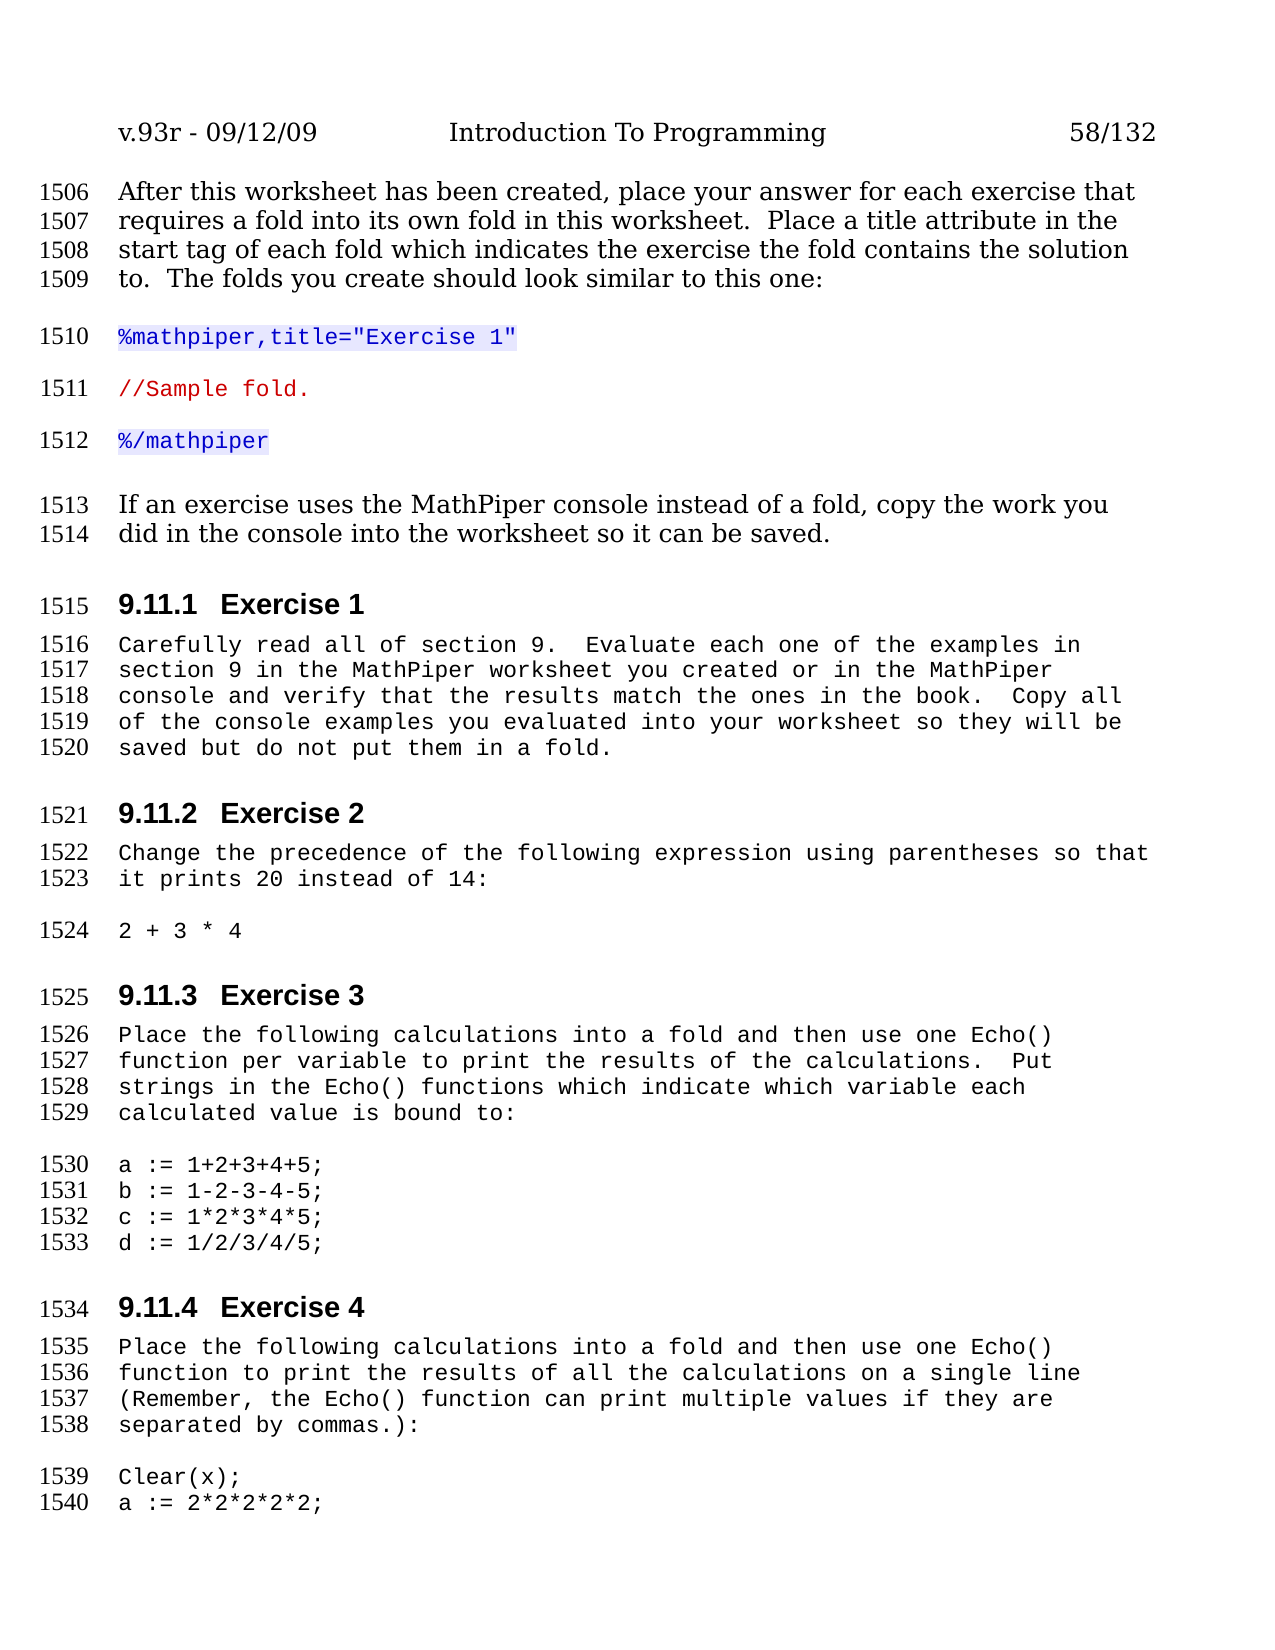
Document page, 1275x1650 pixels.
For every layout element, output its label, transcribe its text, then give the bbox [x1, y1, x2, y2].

text Change the precedence of the following expression using parentheses so that it prints 20 instead of 14: [118, 841, 1157, 893]
subtitle Exercise 3 [118, 978, 1157, 1011]
text Carefully read all of section 9. Evaluate each one of the examples in section 9 in the MathPiper worksheet you created or in the MathPiper console and verify that the results match the ones in the book. Copy all of the console examples you evaluated into your worksheet so they will be saved but do not put them in a fold. [118, 633, 1157, 763]
subtitle Exercise 1 [118, 587, 1157, 621]
text After this worksheet has been created, place your answer for each exercise that requires a fold into its own fold in this worksheet. Place a title attribute in the start tag of each fold which indicates the exercise the fold contains the solution to. The folds you create should look similar to this one: [118, 177, 1157, 293]
text Clear(x); [118, 1465, 1157, 1491]
text d := 1/2/3/4/5; [118, 1231, 1157, 1257]
text b := 1-2-3-4-5; [118, 1179, 1157, 1205]
text 2 + 3 * 4 [118, 919, 1157, 945]
text c := 1*2*3*4*5; [118, 1205, 1157, 1231]
text %mathpiper,title="Exercise 1" [118, 325, 1157, 351]
text If an exercise uses the MathPiper console instead of a fold, copy the work you did in the console into the worksheet so it can be saved. [118, 490, 1157, 548]
text %/mathpiper [118, 429, 1157, 455]
text a := 2*2*2*2*2; [118, 1491, 1157, 1517]
text //Sample fold. [118, 377, 1157, 403]
subtitle Exercise 2 [118, 796, 1157, 829]
subtitle Exercise 4 [118, 1290, 1157, 1323]
text Place the following calculations into a fold and then use one Echo() function to print the results of all the calculations on a single line (Remember, the Echo() function can print multiple values if they are separated by commas.): [118, 1335, 1157, 1439]
text Place the following calculations into a fold and then use one Echo() function per variable to print the results of the calculations. Put strings in the Echo() functions which indicate which variable each calculated value is bound to: [118, 1023, 1157, 1127]
text a := 1+2+3+4+5; [118, 1153, 1157, 1179]
